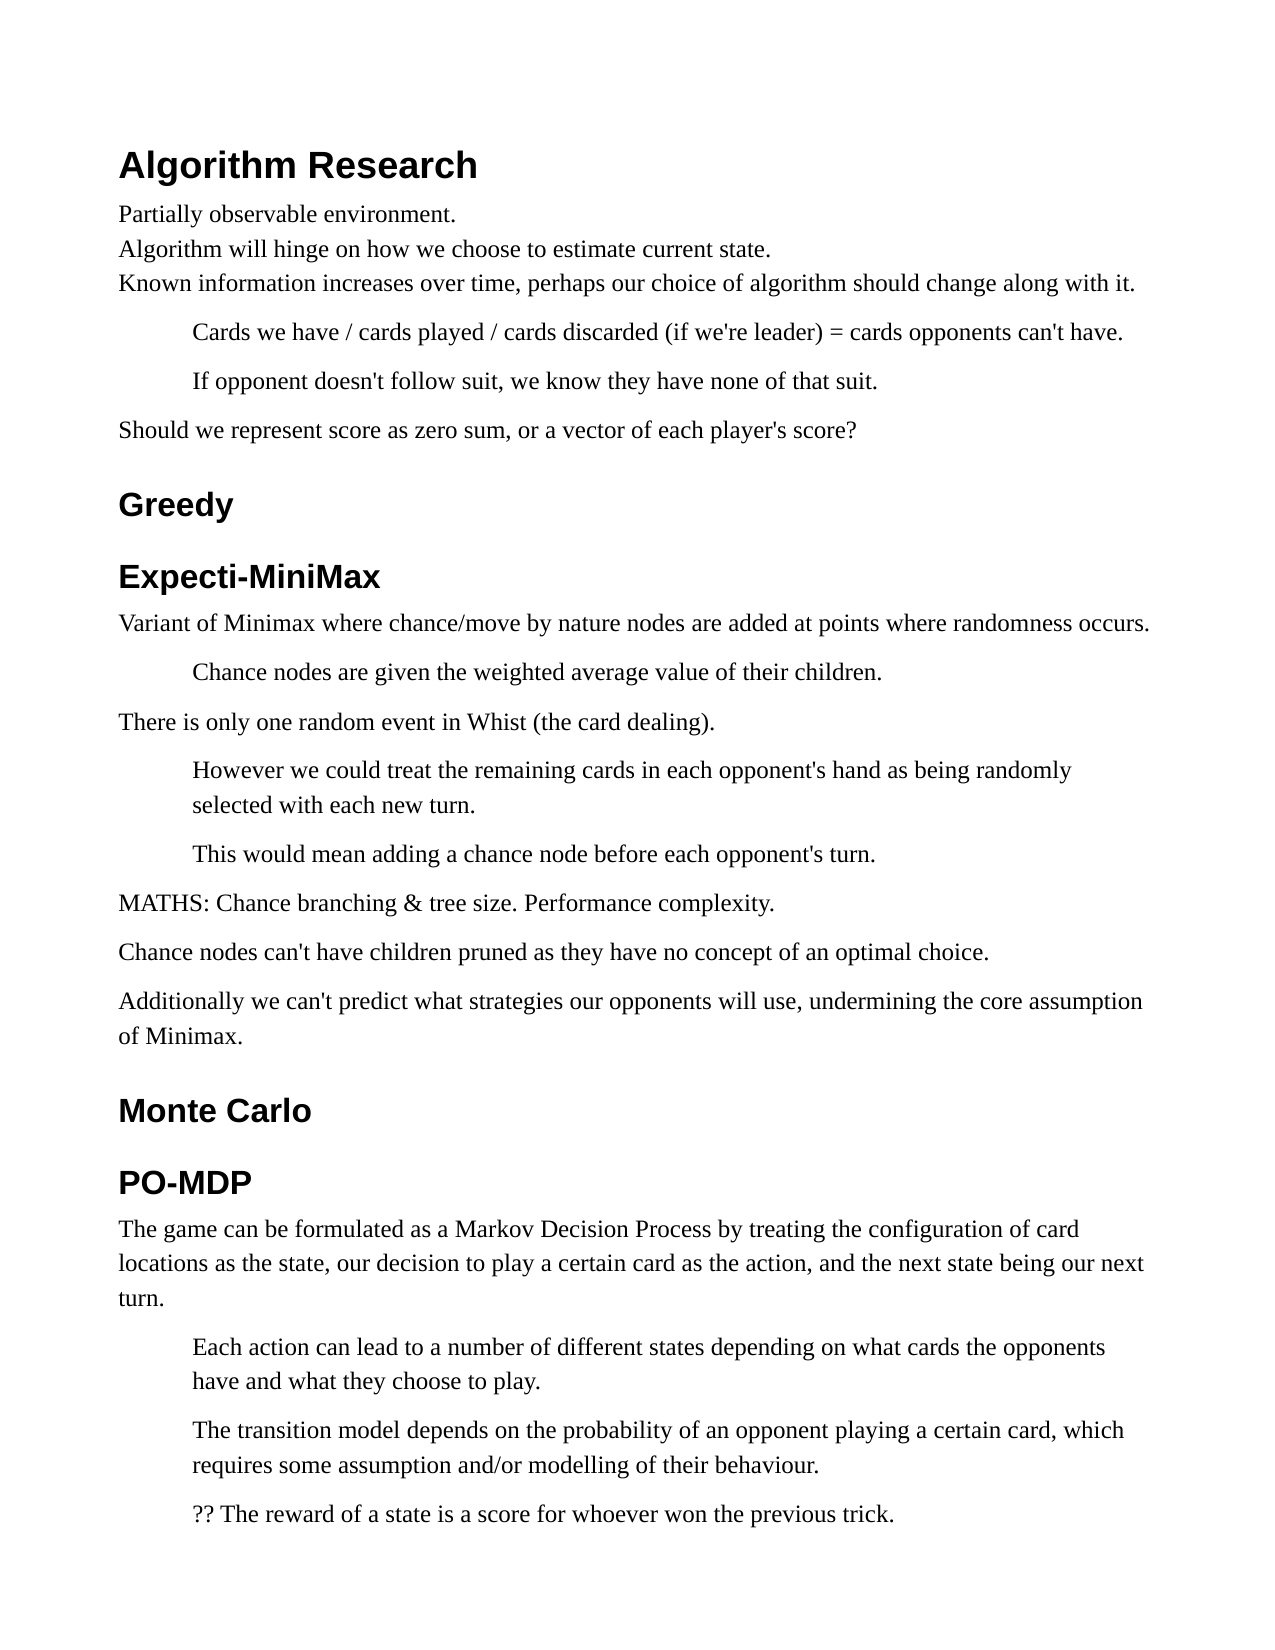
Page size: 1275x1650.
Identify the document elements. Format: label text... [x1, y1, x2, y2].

subtitle Expecti-MiniMax [118, 557, 1157, 596]
subtitle Greedy [118, 485, 1157, 524]
text Partially observable environment. Algorithm will hinge on how we choose to estimate current state. Known information increases over time, perhaps our choice of algorithm should change along with it. [118, 199, 1157, 297]
subtitle PO-MDP [118, 1163, 1157, 1201]
text This would mean adding a chance node before each opponent's turn. [192, 839, 1157, 868]
text The game can be formulated as a Markov Decision Process by treating the configuration of card locations as the state, our decision to play a certain card as the action, and the next state being our next turn. [118, 1214, 1157, 1312]
text Each action can lead to a number of different states depending on what cards the opponents have and what they choose to play. [192, 1332, 1157, 1395]
text Variant of Minimax where chance/move by nature nodes are added at points where randomness occurs. [118, 608, 1157, 637]
text Should we represent score as zero sum, or a vector of each player's score? [118, 415, 1157, 444]
text Cards we have / cards played / cards discarded (if we're leader) = cards opponents can't have. [192, 317, 1157, 346]
text Additionally we can't predict what strategies our opponents will use, undermining the core assumption of Minimax. [118, 986, 1157, 1049]
text If opponent doesn't follow suit, we know they have none of that suit. [192, 366, 1157, 395]
subtitle Monte Carlo [118, 1091, 1157, 1129]
text Chance nodes can't have children pruned as they have no concept of an optimal choice. [118, 937, 1157, 966]
text Chance nodes are given the weighted average value of their children. [192, 657, 1157, 686]
text The transition model depends on the probability of an opponent playing a certain card, which requires some assumption and/or modelling of their behaviour. [192, 1415, 1157, 1479]
text MATHS: Chance branching & tree size. Performance complexity. [118, 888, 1157, 917]
subtitle Algorithm Research [118, 143, 1157, 187]
text There is only one random event in Whist (the card dealing). [118, 707, 1157, 735]
text ?? The reward of a state is a score for whoever won the previous trick. [192, 1499, 1157, 1528]
text However we could treat the remaining cards in each opponent's hand as being randomly selected with each new turn. [192, 756, 1157, 819]
